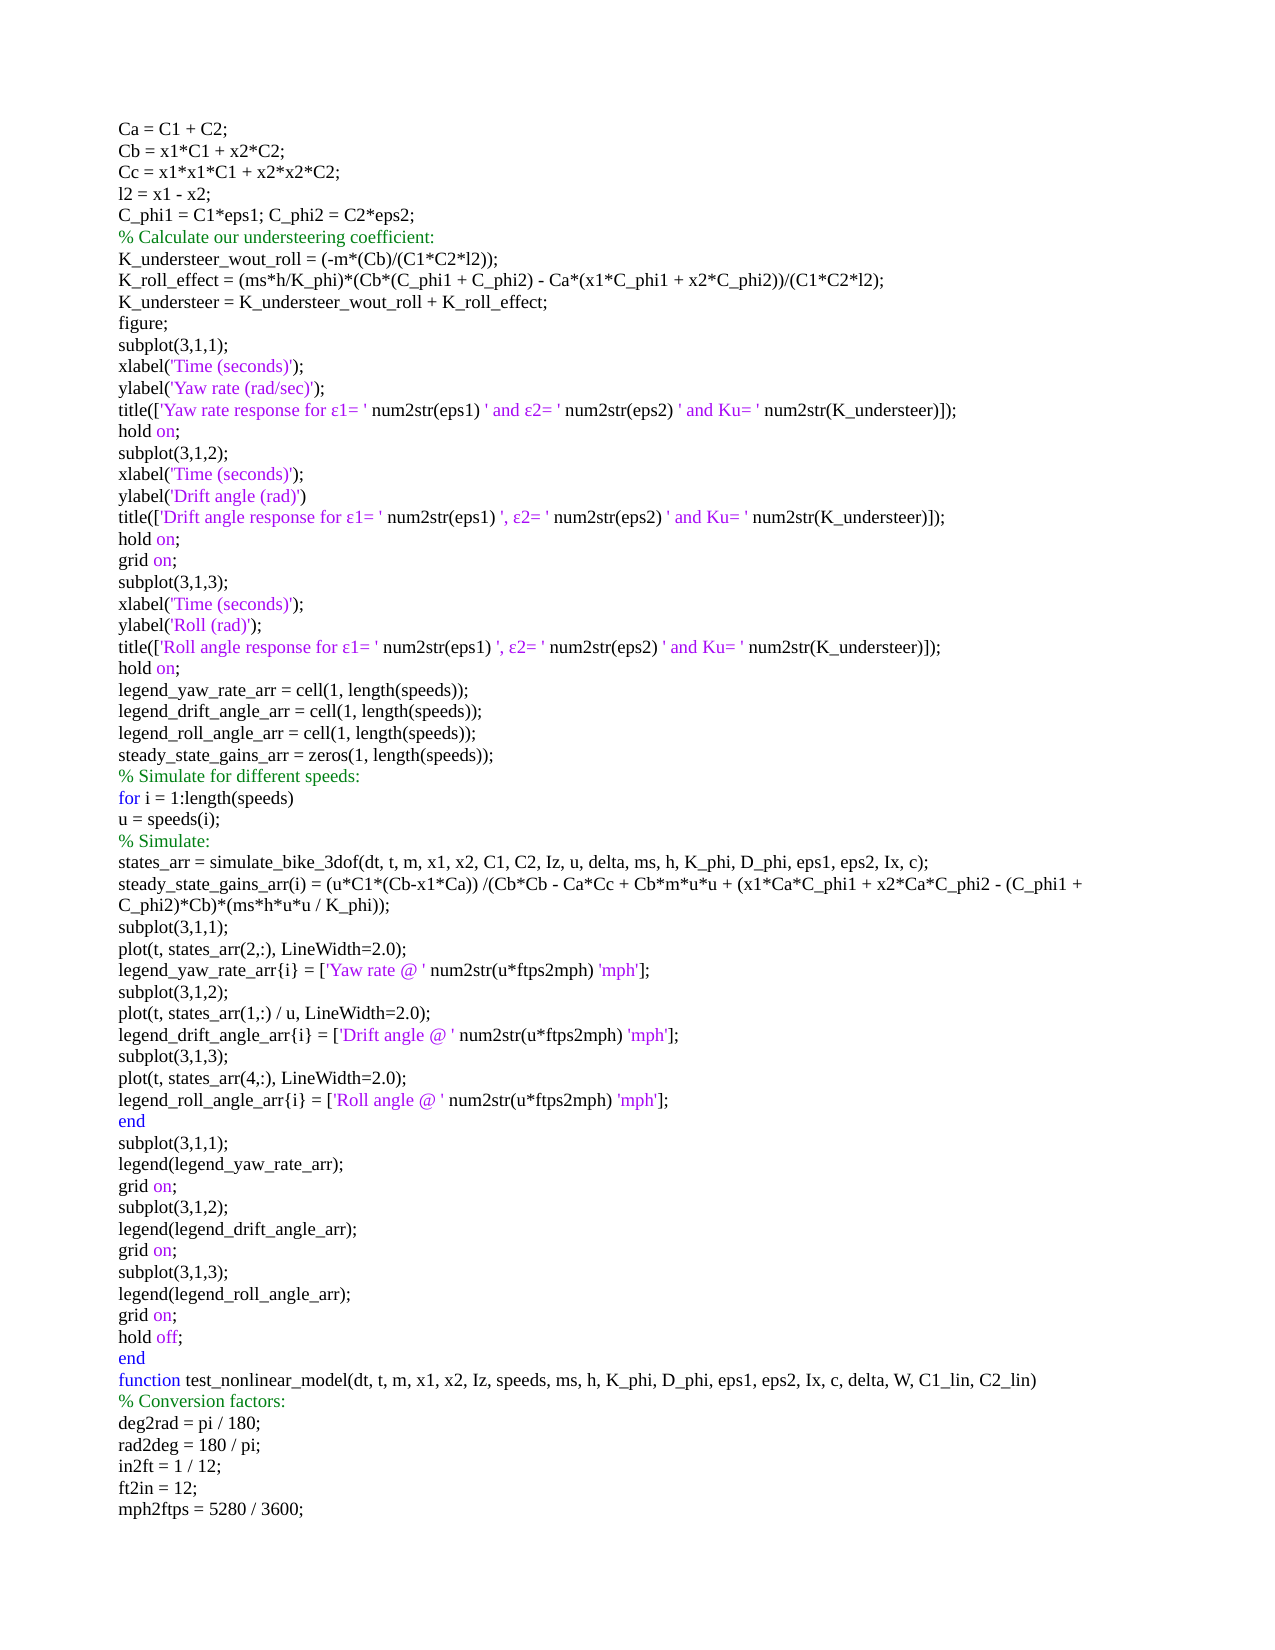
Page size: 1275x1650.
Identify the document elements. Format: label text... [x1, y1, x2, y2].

text % Simulate: [118, 830, 1157, 851]
text % Calculate our understeering coefficient: [118, 226, 1157, 247]
text hold off; [118, 1326, 1157, 1347]
text subplot(3,1,3); [118, 1045, 1157, 1067]
text hold on; [118, 528, 1157, 549]
text plot(t, states_arr(2,:), LineWidth=2.0); [118, 937, 1157, 959]
text in2ft = 1 / 12; [118, 1455, 1157, 1477]
text Cb = x1*C1 + x2*C2; [118, 140, 1157, 161]
text function test_nonlinear_model(dt, t, m, x1, x2, Iz, speeds, ms, h, K_phi, D_phi, eps1, eps2, Ix, c, delta, W, C1_lin, C2_lin) [118, 1369, 1157, 1390]
text K_understeer = K_understeer_wout_roll + K_roll_effect; [118, 291, 1157, 312]
text figure; [118, 312, 1157, 334]
text xlabel('Time (seconds)'); [118, 463, 1157, 485]
text ylabel('Drift angle (rad)') [118, 485, 1157, 506]
text l2 = x1 - x2; [118, 183, 1157, 204]
text subplot(3,1,3); [118, 571, 1157, 592]
text Ca = C1 + C2; [118, 118, 1157, 140]
text hold on; [118, 657, 1157, 679]
text steady_state_gains_arr(i) = (u*C1*(Cb-x1*Ca)) /(Cb*Cb - Ca*Cc + Cb*m*u*u + (x1*Ca*C_phi1 + x2*Ca*C_phi2 - (C_phi1 + C_phi2)*Cb)*(ms*h*u*u / K_phi)); [118, 873, 1157, 916]
text legend_drift_angle_arr{i} = ['Drift angle @ ' num2str(u*ftps2mph) 'mph']; [118, 1024, 1157, 1045]
text legend_drift_angle_arr = cell(1, length(speeds)); [118, 700, 1157, 722]
text K_understeer_wout_roll = (-m*(Cb)/(C1*C2*l2)); [118, 247, 1157, 269]
text % Conversion factors: [118, 1390, 1157, 1412]
text title(['Roll angle response for ε1= ' num2str(eps1) ', ε2= ' num2str(eps2) ' and Ku= ' num2str(K_understeer)]); [118, 636, 1157, 657]
text grid on; [118, 1175, 1157, 1196]
text plot(t, states_arr(1,:) / u, LineWidth=2.0); [118, 1002, 1157, 1024]
text legend(legend_yaw_rate_arr); [118, 1153, 1157, 1175]
text C_phi1 = C1*eps1; C_phi2 = C2*eps2; [118, 204, 1157, 226]
text % Simulate for different speeds: [118, 765, 1157, 787]
text legend_yaw_rate_arr = cell(1, length(speeds)); [118, 679, 1157, 700]
text legend_roll_angle_arr{i} = ['Roll angle @ ' num2str(u*ftps2mph) 'mph']; [118, 1088, 1157, 1110]
text Cc = x1*x1*C1 + x2*x2*C2; [118, 161, 1157, 183]
text end [118, 1347, 1157, 1369]
text u = speeds(i); [118, 808, 1157, 830]
text plot(t, states_arr(4,:), LineWidth=2.0); [118, 1067, 1157, 1088]
text title(['Yaw rate response for ε1= ' num2str(eps1) ' and ε2= ' num2str(eps2) ' and Ku= ' num2str(K_understeer)]); [118, 398, 1157, 420]
text states_arr = simulate_bike_3dof(dt, t, m, x1, x2, C1, C2, Iz, u, delta, ms, h, K_phi, D_phi, eps1, eps2, Ix, c); [118, 851, 1157, 873]
text K_roll_effect = (ms*h/K_phi)*(Cb*(C_phi1 + C_phi2) - Ca*(x1*C_phi1 + x2*C_phi2))/(C1*C2*l2); [118, 269, 1157, 291]
text ylabel('Roll (rad)'); [118, 614, 1157, 636]
text steady_state_gains_arr = zeros(1, length(speeds)); [118, 743, 1157, 765]
text legend_roll_angle_arr = cell(1, length(speeds)); [118, 722, 1157, 743]
text legend_yaw_rate_arr{i} = ['Yaw rate @ ' num2str(u*ftps2mph) 'mph']; [118, 959, 1157, 981]
text grid on; [118, 549, 1157, 571]
text ylabel('Yaw rate (rad/sec)'); [118, 377, 1157, 398]
text grid on; [118, 1239, 1157, 1261]
text subplot(3,1,2); [118, 442, 1157, 463]
text grid on; [118, 1304, 1157, 1326]
text hold on; [118, 420, 1157, 442]
text subplot(3,1,2); [118, 981, 1157, 1002]
text subplot(3,1,1); [118, 334, 1157, 355]
text rad2deg = 180 / pi; [118, 1433, 1157, 1455]
text legend(legend_drift_angle_arr); [118, 1218, 1157, 1239]
text xlabel('Time (seconds)'); [118, 592, 1157, 614]
text mph2ftps = 5280 / 3600; [118, 1498, 1157, 1520]
text legend(legend_roll_angle_arr); [118, 1282, 1157, 1304]
text title(['Drift angle response for ε1= ' num2str(eps1) ', ε2= ' num2str(eps2) ' and Ku= ' num2str(K_understeer)]); [118, 506, 1157, 528]
text subplot(3,1,2); [118, 1196, 1157, 1218]
text subplot(3,1,1); [118, 916, 1157, 937]
text end [118, 1110, 1157, 1132]
text deg2rad = pi / 180; [118, 1412, 1157, 1433]
text xlabel('Time (seconds)'); [118, 355, 1157, 377]
text subplot(3,1,3); [118, 1261, 1157, 1282]
text for i = 1:length(speeds) [118, 787, 1157, 808]
text subplot(3,1,1); [118, 1132, 1157, 1153]
text ft2in = 12; [118, 1477, 1157, 1498]
